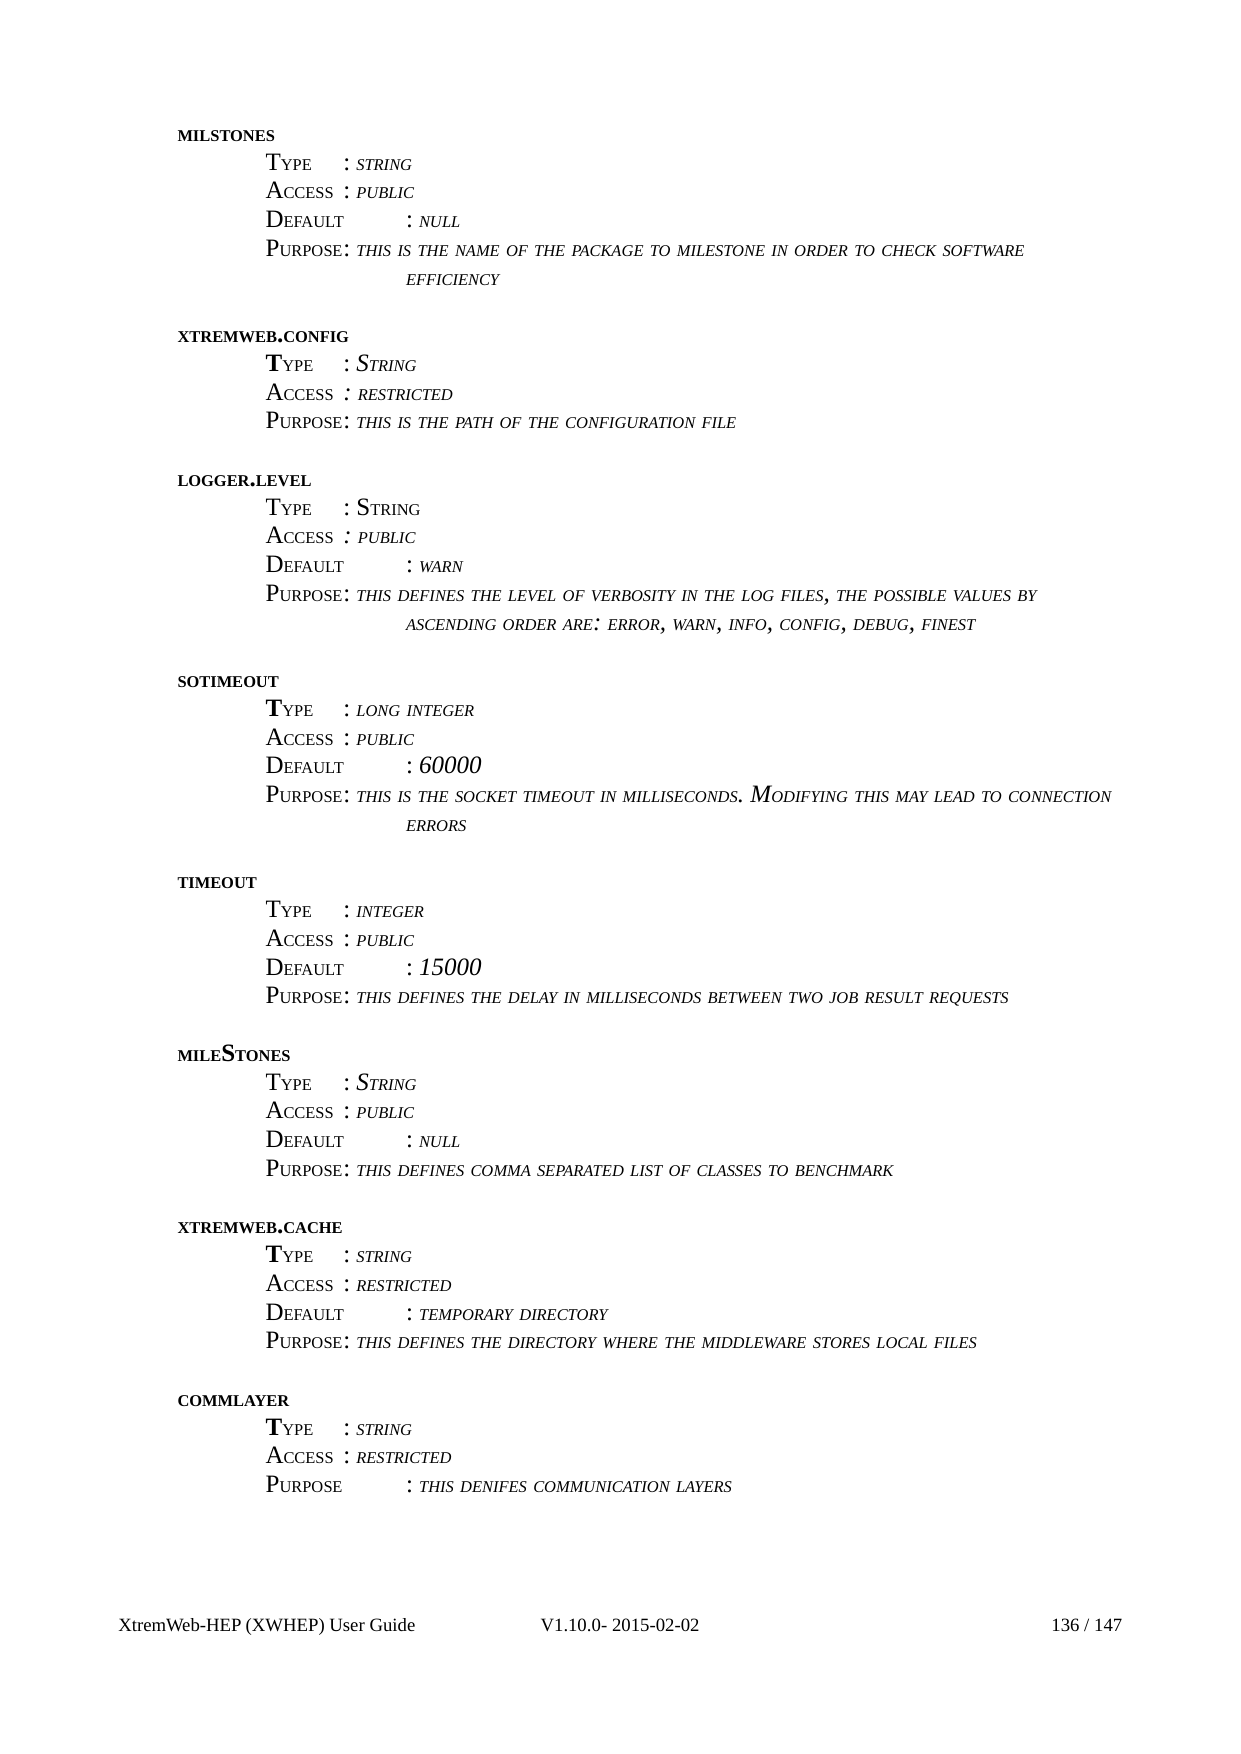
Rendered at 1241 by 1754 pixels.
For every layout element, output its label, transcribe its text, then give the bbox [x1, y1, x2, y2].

text Type : String [265, 1067, 1122, 1096]
text xtremweb.cache [177, 1211, 1122, 1239]
text Type : string [265, 1239, 1122, 1268]
text Access : restricted [265, 1268, 1122, 1297]
text Default : 60000 [265, 751, 1122, 779]
text Access : restricted [265, 1441, 1122, 1469]
text mileStones [177, 1038, 1122, 1067]
text Access : public [265, 1096, 1122, 1124]
text commlayer [177, 1383, 1122, 1412]
text Default : 15000 [265, 952, 1122, 981]
text logger.level [177, 463, 1122, 492]
text Default : null [265, 204, 1122, 233]
text Purpose : this is the path of the configuration file [265, 406, 1122, 434]
text Access : restricted [265, 377, 1122, 406]
text Purpose : this is the name of the package to milestone in order to check software efficiency [265, 233, 1122, 291]
text sotimeout [177, 664, 1122, 693]
text Type : String [265, 348, 1122, 377]
text Purpose : this is the socket timeout in milliseconds. Modifying this may lead to connection errors [265, 779, 1122, 837]
text Default : temporary directory [265, 1297, 1122, 1326]
text Type : string [265, 147, 1122, 176]
text Purpose : this denifes communication layers [265, 1469, 1122, 1498]
text Purpose : this defines comma separated list of classes to benchmark [265, 1153, 1122, 1182]
text milstones [177, 118, 1122, 147]
text Access : public [265, 521, 1122, 549]
text Type : String [265, 492, 1122, 521]
text Purpose : this defines the level of verbosity in the log files, the possible values by ascending order are: error, warn, info, config, debug, finest [265, 578, 1122, 636]
text Type : long integer [265, 693, 1122, 722]
text Type : integer [265, 894, 1122, 923]
text timeout [177, 866, 1122, 894]
text Default : null [265, 1124, 1122, 1153]
text Purpose : this defines the directory where the middleware stores local files [265, 1326, 1122, 1354]
text Default : warn [265, 549, 1122, 578]
text xtremweb.config [177, 319, 1122, 348]
text Access : public [265, 176, 1122, 204]
text Purpose : this defines the delay in milliseconds between two job result requests [265, 981, 1122, 1009]
text Access : public [265, 923, 1122, 952]
text Access : public [265, 722, 1122, 751]
text Type : string [265, 1412, 1122, 1441]
